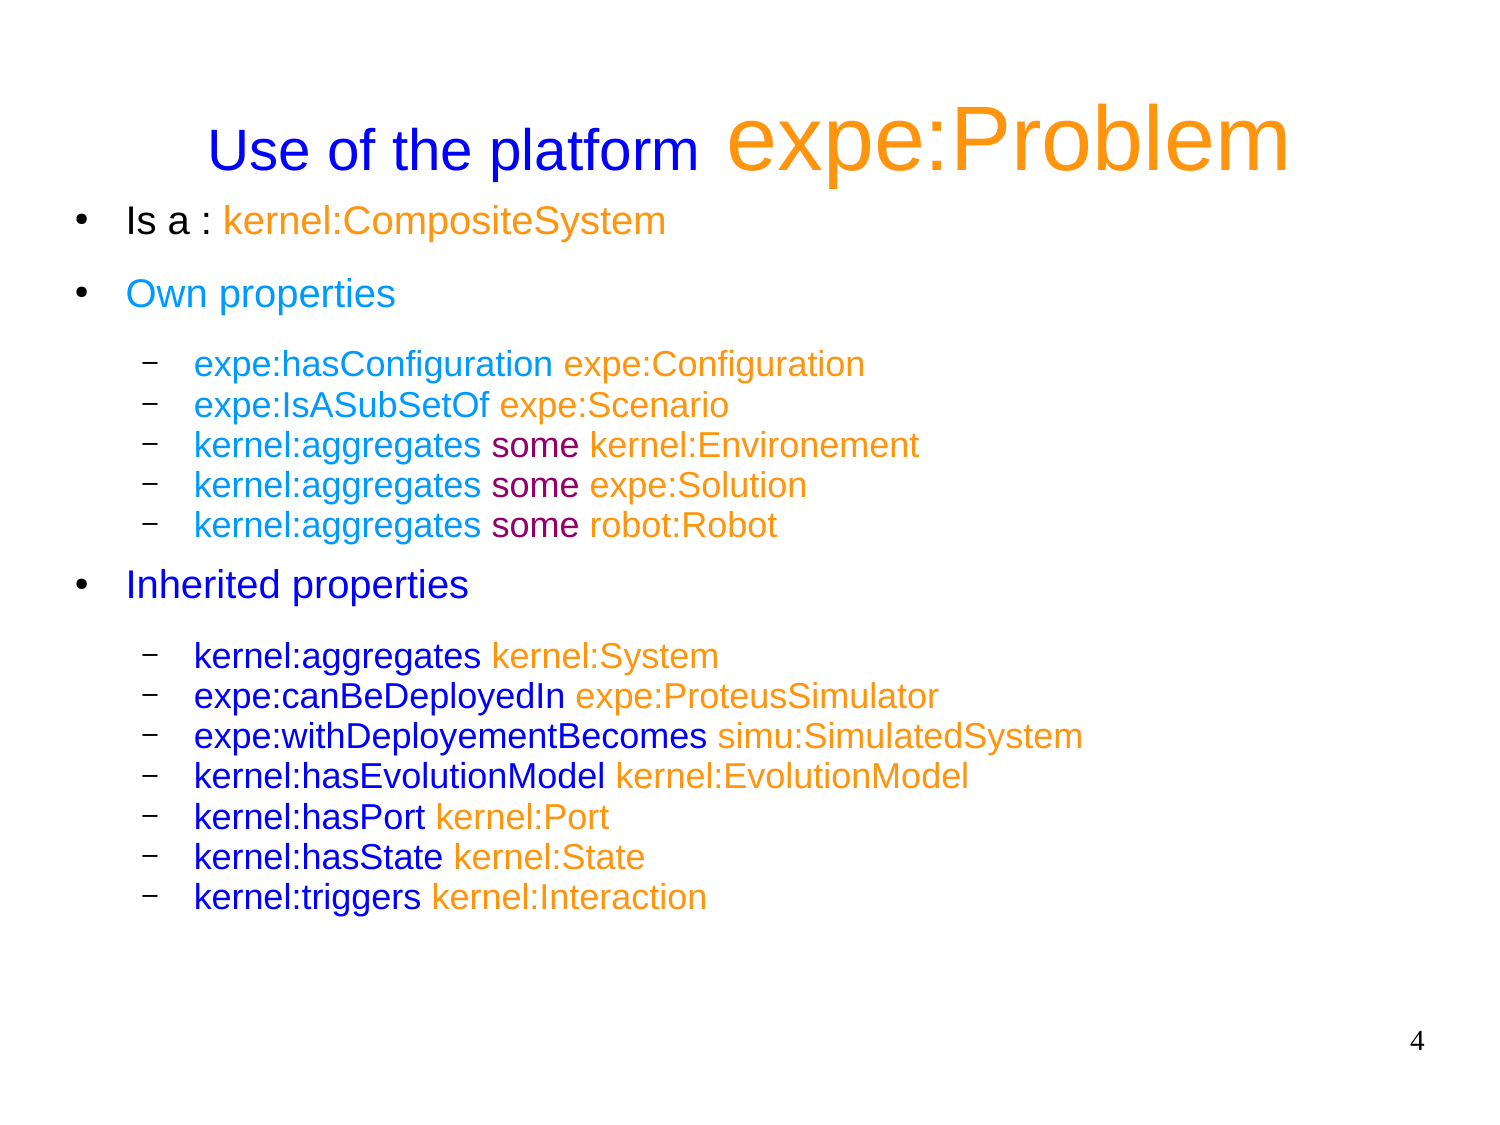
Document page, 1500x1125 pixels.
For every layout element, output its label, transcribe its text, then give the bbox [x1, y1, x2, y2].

title Use of the platform expe:Problem [75, 44, 1425, 198]
list Is a : kernel:CompositeSystem Own properties expe:hasConfiguration expe:Configuration expe:IsASubSetOf expe:Scenario kernel:aggregates some kernel:Environement kernel:aggregates some expe:Solution kernel:aggregates some robot:Robot Inherited properties kernel:aggregates kernel:System expe:canBeDeployedIn expe:ProteusSimulator expe:withDeployementBecomes simu:SimulatedSystem kernel:hasEvolutionModel kernel:EvolutionModel kernel:hasPort kernel:Port kernel:hasState kernel:State kernel:triggers kernel:Interaction [57, 198, 1475, 923]
